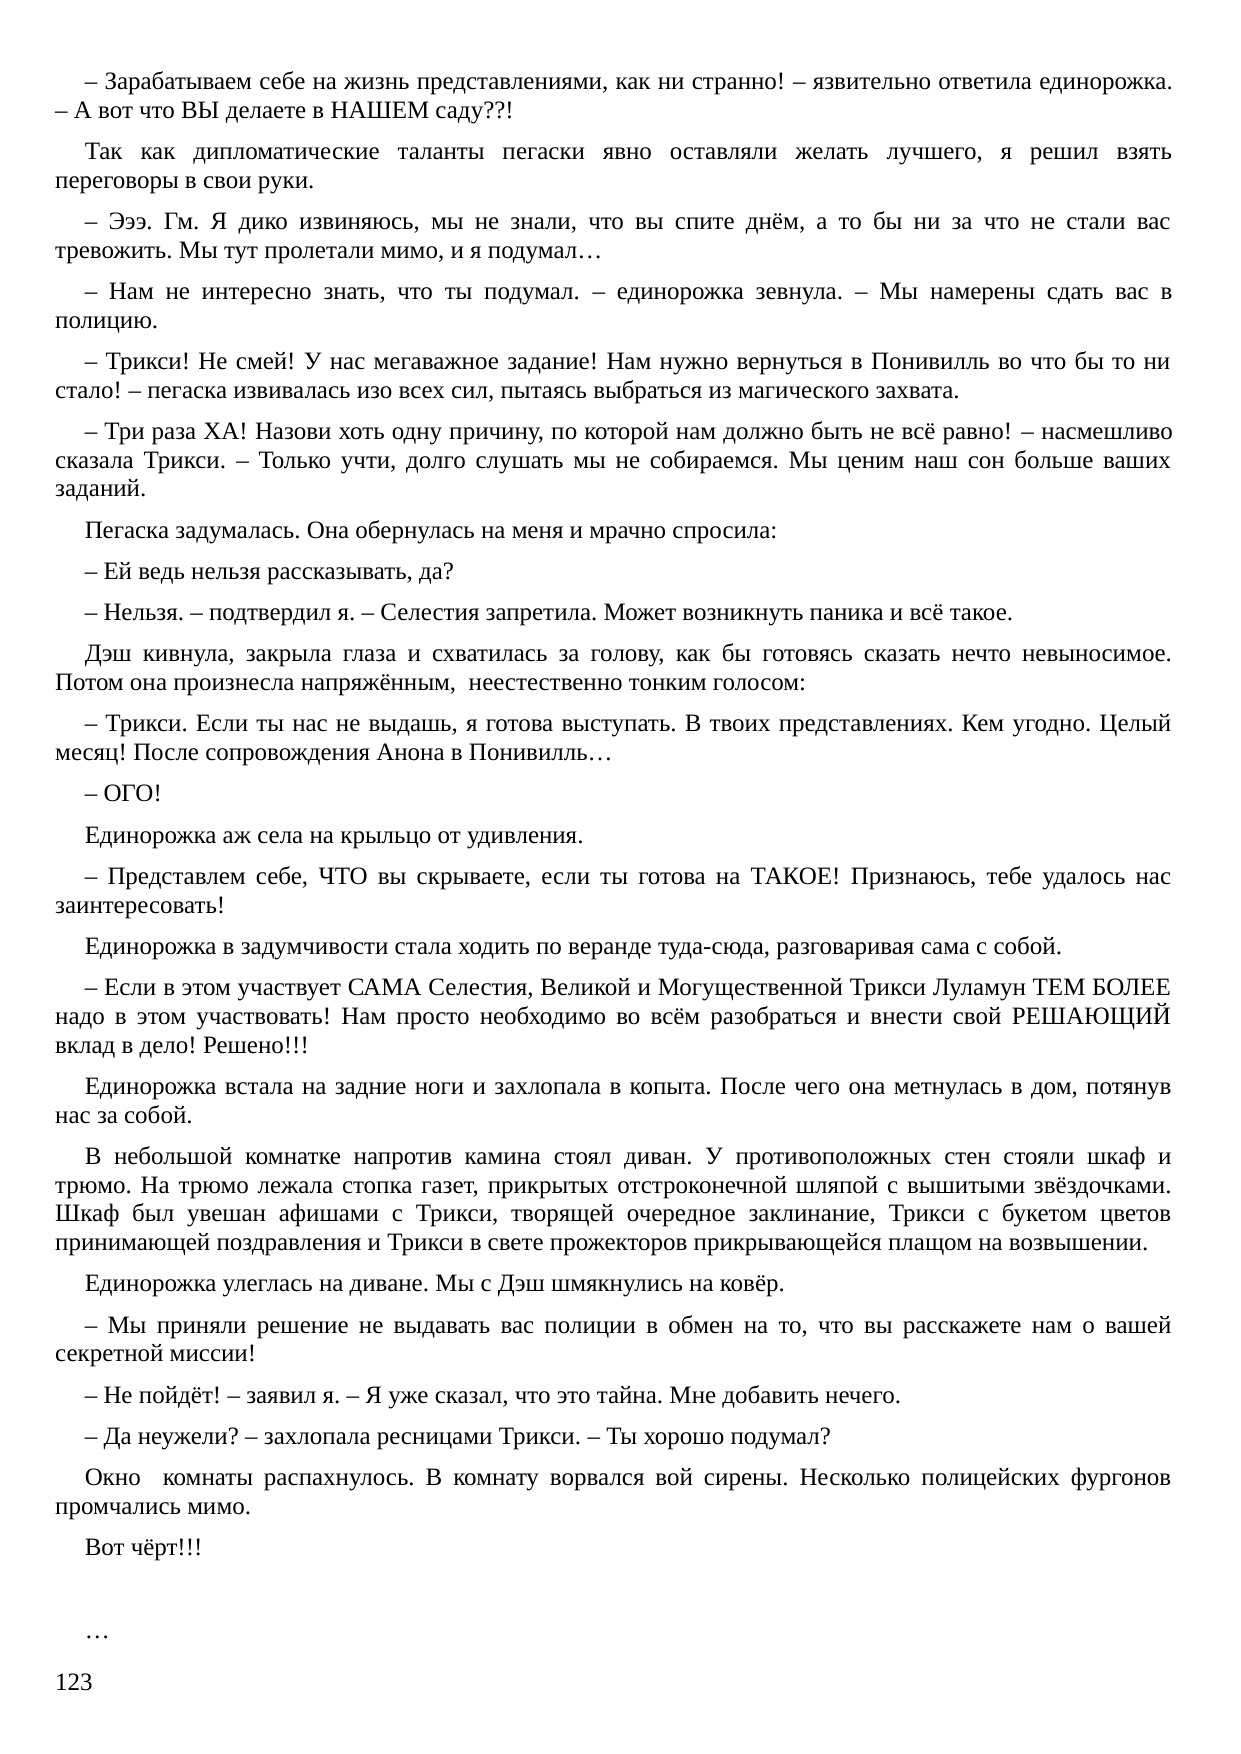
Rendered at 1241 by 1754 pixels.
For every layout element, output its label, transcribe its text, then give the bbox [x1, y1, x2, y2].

text – Трикси! Не смей! У нас мегаважное задание! Нам нужно вернуться в Понивилль во что бы то ни стало! – пегаска извивалась изо всех сил, пытаясь выбраться из магического захвата. [55, 346, 1173, 403]
text – Нам не интересно знать, что ты подумал. – единорожка зевнула. – Мы намерены сдать вас в полицию. [55, 276, 1173, 333]
text Окно комнаты распахнулось. В комнату ворвался вой сирены. Несколько полицейских фургонов промчались мимо. [55, 1462, 1173, 1520]
text – ОГО! [55, 778, 1173, 807]
text … [55, 1615, 1173, 1643]
text – Ей ведь нельзя рассказывать, да? [55, 556, 1173, 585]
text – Нельзя. – подтвердил я. – Селестия запретила. Может возникнуть паника и всё такое. [55, 597, 1173, 626]
text Вот чёрт!!! [55, 1532, 1173, 1561]
text – Трикси. Если ты нас не выдашь, я готова выступать. В твоих представлениях. Кем угодно. Целый месяц! После сопровождения Анона в Понивилль… [55, 708, 1173, 766]
text – Зарабатываем себе на жизнь представлениями, как ни странно! – язвительно ответила единорожка. – А вот что ВЫ делаете в НАШЕМ саду??! [55, 66, 1173, 123]
text Пегаска задумалась. Она обернулась на меня и мрачно спросила: [55, 515, 1173, 543]
text Дэш кивнула, закрыла глаза и схватилась за голову, как бы готовясь сказать нечто невыносимое. Потом она произнесла напряжённым, неестественно тонким голосом: [55, 638, 1173, 696]
text – Не пойдёт! – заявил я. – Я уже сказал, что это тайна. Мне добавить нечего. [55, 1380, 1173, 1408]
text Так как дипломатические таланты пегаски явно оставляли желать лучшего, я решил взять переговоры в свои руки. [55, 136, 1173, 193]
text – Представлем себе, ЧТО вы скрываете, если ты готова на ТАКОЕ! Признаюсь, тебе удалось нас заинтересовать! [55, 861, 1173, 918]
text Единорожка аж села на крыльцо от удивления. [55, 820, 1173, 848]
text В небольшой комнатке напротив камина стоял диван. У противоположных стен стояли шкаф и трюмо. На трюмо лежала стопка газет, прикрытых отстроконечной шляпой с вышитыми звёздочками. Шкаф был увешан афишами с Трикси, творящей очередное заклинание, Трикси с букетом цветов принимающей поздравления и Трикси в свете прожекторов прикрывающейся плащом на возвышении. [55, 1141, 1173, 1256]
text – Три раза ХА! Назови хоть одну причину, по которой нам должно быть не всё равно! – насмешливо сказала Трикси. – Только учти, долго слушать мы не собираемся. Мы ценим наш сон больше ваших заданий. [55, 416, 1173, 502]
text – Да неужели? – захлопала ресницами Трикси. – Ты хорошо подумал? [55, 1421, 1173, 1450]
text Единорожка в задумчивости стала ходить по веранде туда-сюда, разговаривая сама с собой. [55, 931, 1173, 960]
text Единорожка встала на задние ноги и захлопала в копыта. После чего она метнулась в дом, потянув нас за собой. [55, 1071, 1173, 1128]
text – Если в этом участвует САМА Селестия, Великой и Могущественной Трикси Луламун ТЕМ БОЛЕЕ надо в этом участвовать! Нам просто необходимо во всём разобраться и внести свой РЕШАЮЩИЙ вклад в дело! Решено!!! [55, 972, 1173, 1058]
text Единорожка улеглась на диване. Мы с Дэш шмякнулись на ковёр. [55, 1268, 1173, 1297]
text – Мы приняли решение не выдавать вас полиции в обмен на то, что вы расскажете нам о вашей секретной миссии! [55, 1310, 1173, 1367]
text – Эээ. Гм. Я дико извиняюсь, мы не знали, что вы спите днём, а то бы ни за что не стали вас тревожить. Мы тут пролетали мимо, и я подумал… [55, 206, 1173, 263]
